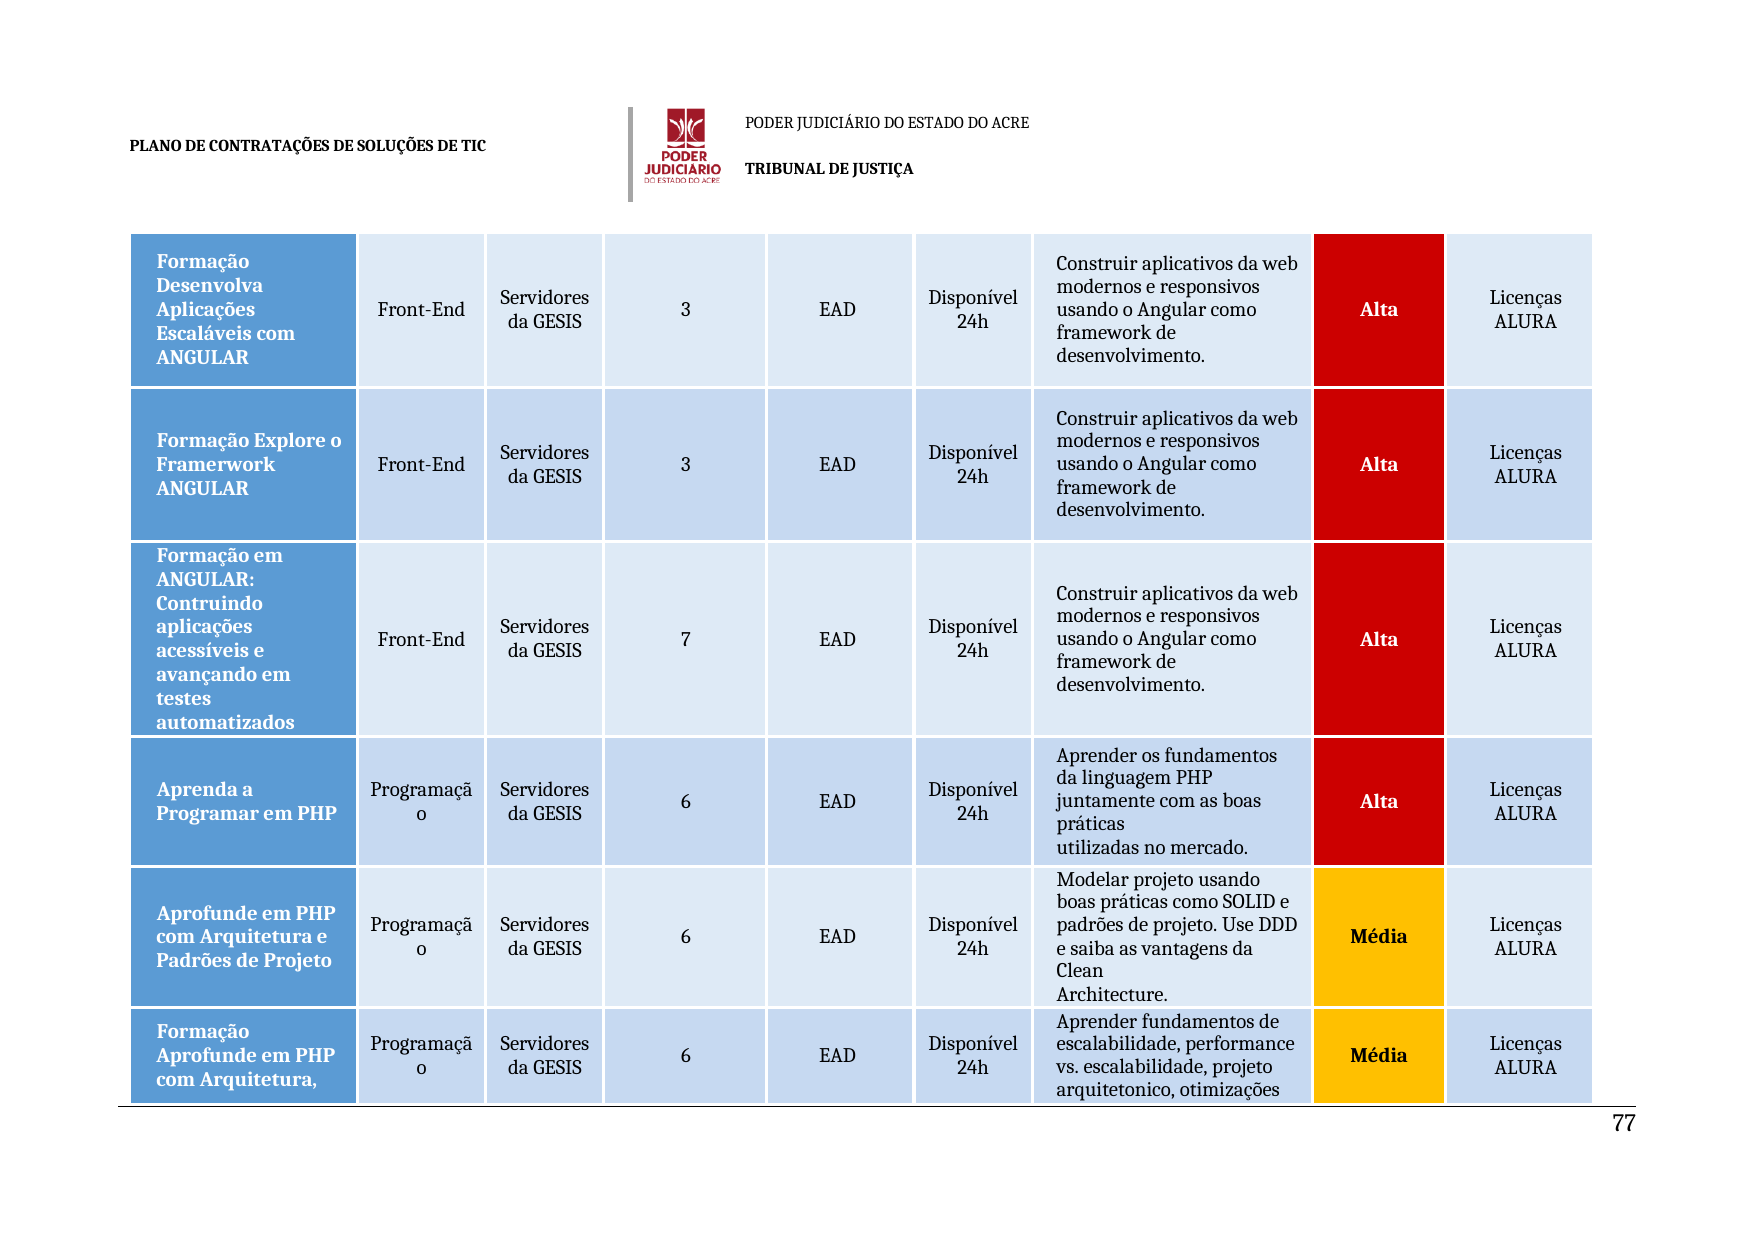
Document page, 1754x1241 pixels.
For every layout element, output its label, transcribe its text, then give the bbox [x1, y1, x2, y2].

table_cell Servidores da GESIS [487, 389, 602, 540]
table_cell Construir aplicativos da web modernos e responsivos usando o Angular como framework de desenvolvimento. [1034, 234, 1311, 386]
table_cell Formação em ANGULAR: Contruindo aplicações acessíveis e avançando em testes automatizados [131, 543, 356, 735]
table_cell Alta [1314, 738, 1444, 865]
table_cell Modelar projeto usando boas práticas como SOLID e padrões de projeto. Use DDD e saiba as vantagens da Clean Architecture. [1034, 868, 1311, 1006]
table_cell Disponível 24h [916, 868, 1031, 1006]
table_cell Alta [1314, 543, 1444, 735]
table_cell Construir aplicativos da web modernos e responsivos usando o Angular como framework de desenvolvimento. [1034, 543, 1311, 735]
table_cell Aprofunde em PHP com Arquitetura e Padrões de Projeto [131, 868, 356, 1006]
table_cell 3 [605, 389, 765, 540]
table_cell Servidores da GESIS [487, 543, 602, 735]
table_cell Disponível 24h [916, 1009, 1031, 1103]
table_cell Licenças ALURA [1447, 543, 1592, 735]
table_cell Programação [359, 738, 484, 865]
table_cell Construir aplicativos da web modernos e responsivos usando o Angular como framework de desenvolvimento. [1034, 389, 1311, 540]
table_cell Alta [1314, 234, 1444, 386]
table_cell Disponível 24h [916, 738, 1031, 865]
table_cell Disponível 24h [916, 543, 1031, 735]
table_cell Licenças ALURA [1447, 389, 1592, 540]
table_cell Formação Aprofunde em PHP com Arquitetura, [131, 1009, 356, 1103]
table_cell Front-End [359, 543, 484, 735]
table_cell Aprender fundamentos de escalabilidade, performance vs. escalabilidade, projeto arquitetonico, otimizações [1034, 1009, 1311, 1103]
table_cell Servidores da GESIS [487, 738, 602, 865]
table_cell EAD [768, 738, 912, 865]
table_cell 7 [605, 543, 765, 735]
table_cell Disponível 24h [916, 234, 1031, 386]
table_cell Média [1314, 1009, 1444, 1103]
table_cell Licenças ALURA [1447, 1009, 1592, 1103]
table_cell 6 [605, 738, 765, 865]
table_cell Front-End [359, 389, 484, 540]
table_cell Servidores da GESIS [487, 234, 602, 386]
table_cell Front-End [359, 234, 484, 386]
table_cell 3 [605, 234, 765, 386]
table_cell EAD [768, 234, 912, 386]
table_cell 6 [605, 1009, 765, 1103]
table_cell Aprender os fundamentos da linguagem PHP juntamente com as boas práticas utilizadas no mercado. [1034, 738, 1311, 865]
table_cell Servidores da GESIS [487, 868, 602, 1006]
table_cell Média [1314, 868, 1444, 1006]
table_cell Programação [359, 1009, 484, 1103]
table_cell EAD [768, 389, 912, 540]
table_cell 6 [605, 868, 765, 1006]
table_cell Disponível 24h [916, 389, 1031, 540]
table_cell Programação [359, 868, 484, 1006]
table_cell EAD [768, 1009, 912, 1103]
table_cell Licenças ALURA [1447, 868, 1592, 1006]
table_cell Licenças ALURA [1447, 234, 1592, 386]
table_cell EAD [768, 868, 912, 1006]
table_cell Alta [1314, 389, 1444, 540]
table_cell Licenças ALURA [1447, 738, 1592, 865]
table_cell Formação Desenvolva Aplicações Escaláveis com ANGULAR [131, 234, 356, 386]
table_cell Formação Explore o Framerwork ANGULAR [131, 389, 356, 540]
table_cell EAD [768, 543, 912, 735]
picture [641, 106, 723, 186]
table_cell Aprenda a Programar em PHP [131, 738, 356, 865]
table_cell Servidores da GESIS [487, 1009, 602, 1103]
